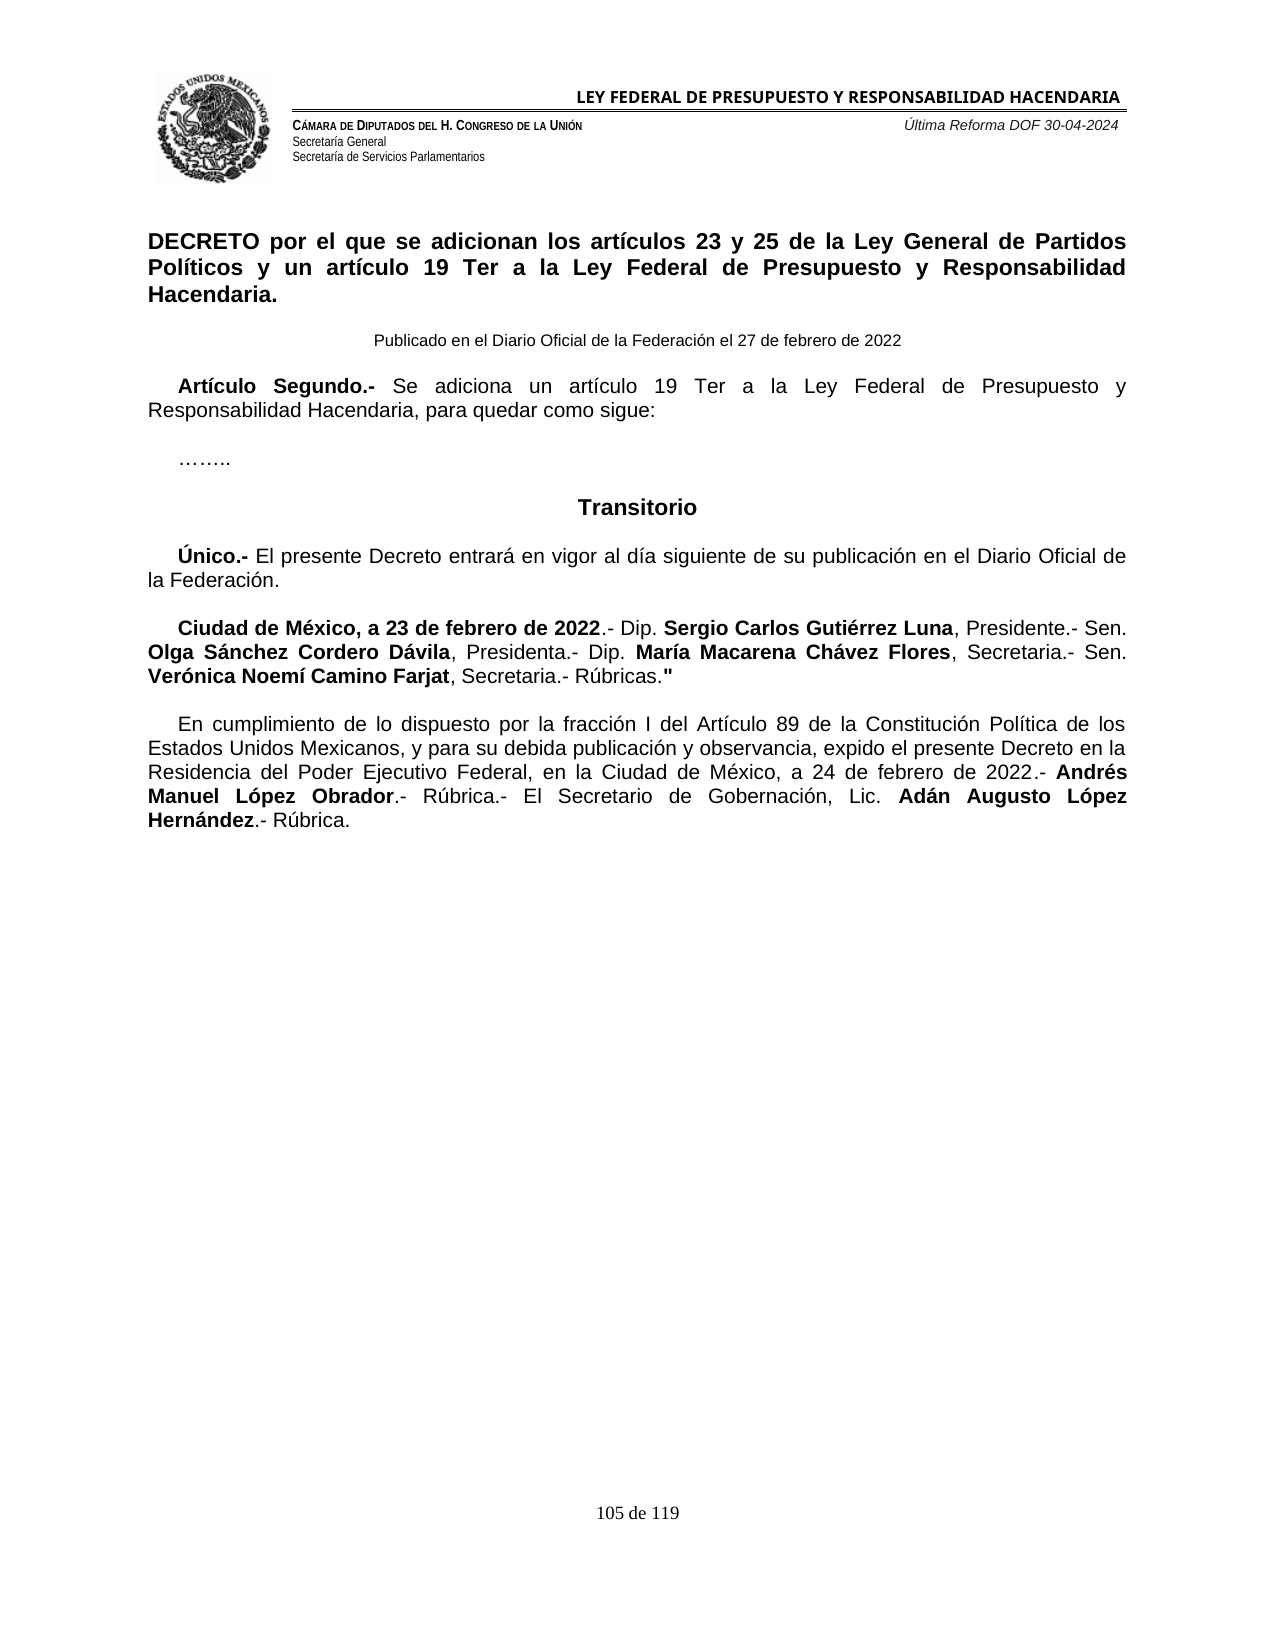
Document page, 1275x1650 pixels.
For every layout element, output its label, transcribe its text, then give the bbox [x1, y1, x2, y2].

text Transitorio [148, 494, 1127, 520]
text Único.- El presente Decreto entrará en vigor al día siguiente de su publicación en el Diario Oficial de la Federación. [148, 544, 1127, 592]
text En cumplimiento de lo dispuesto por la fracción I del Artículo 89 de la Constitución Política de los Estados Unidos Mexicanos, y para su debida publicación y observancia, expido el presente Decreto en la Residencia del Poder Ejecutivo Federal, en la Ciudad de México, a 24 de febrero de 2022.- Andrés Manuel López Obrador.- Rúbrica.- El Secretario de Gobernación, Lic. Adán Augusto López Hernández.- Rúbrica. [148, 712, 1127, 832]
text Artículo Segundo.- Se adiciona un artículo 19 Ter a la Ley Federal de Presupuesto y Responsabilidad Hacendaria, para quedar como sigue: [148, 374, 1127, 422]
text Ciudad de México, a 23 de febrero de 2022.- Dip. Sergio Carlos Gutiérrez Luna, Presidente.- Sen. Olga Sánchez Cordero Dávila, Presidenta.- Dip. María Macarena Chávez Flores, Secretaria.- Sen. Verónica Noemí Camino Farjat, Secretaria.- Rúbricas." [148, 616, 1127, 688]
text Publicado en el Diario Oficial de la Federación el 27 de febrero de 2022 [148, 331, 1127, 350]
text …….. [148, 446, 1127, 470]
text DECRETO por el que se adicionan los artículos 23 y 25 de la Ley General de Partidos Políticos y un artículo 19 Ter a la Ley Federal de Presupuesto y Responsabilidad Hacendaria. [148, 228, 1127, 307]
